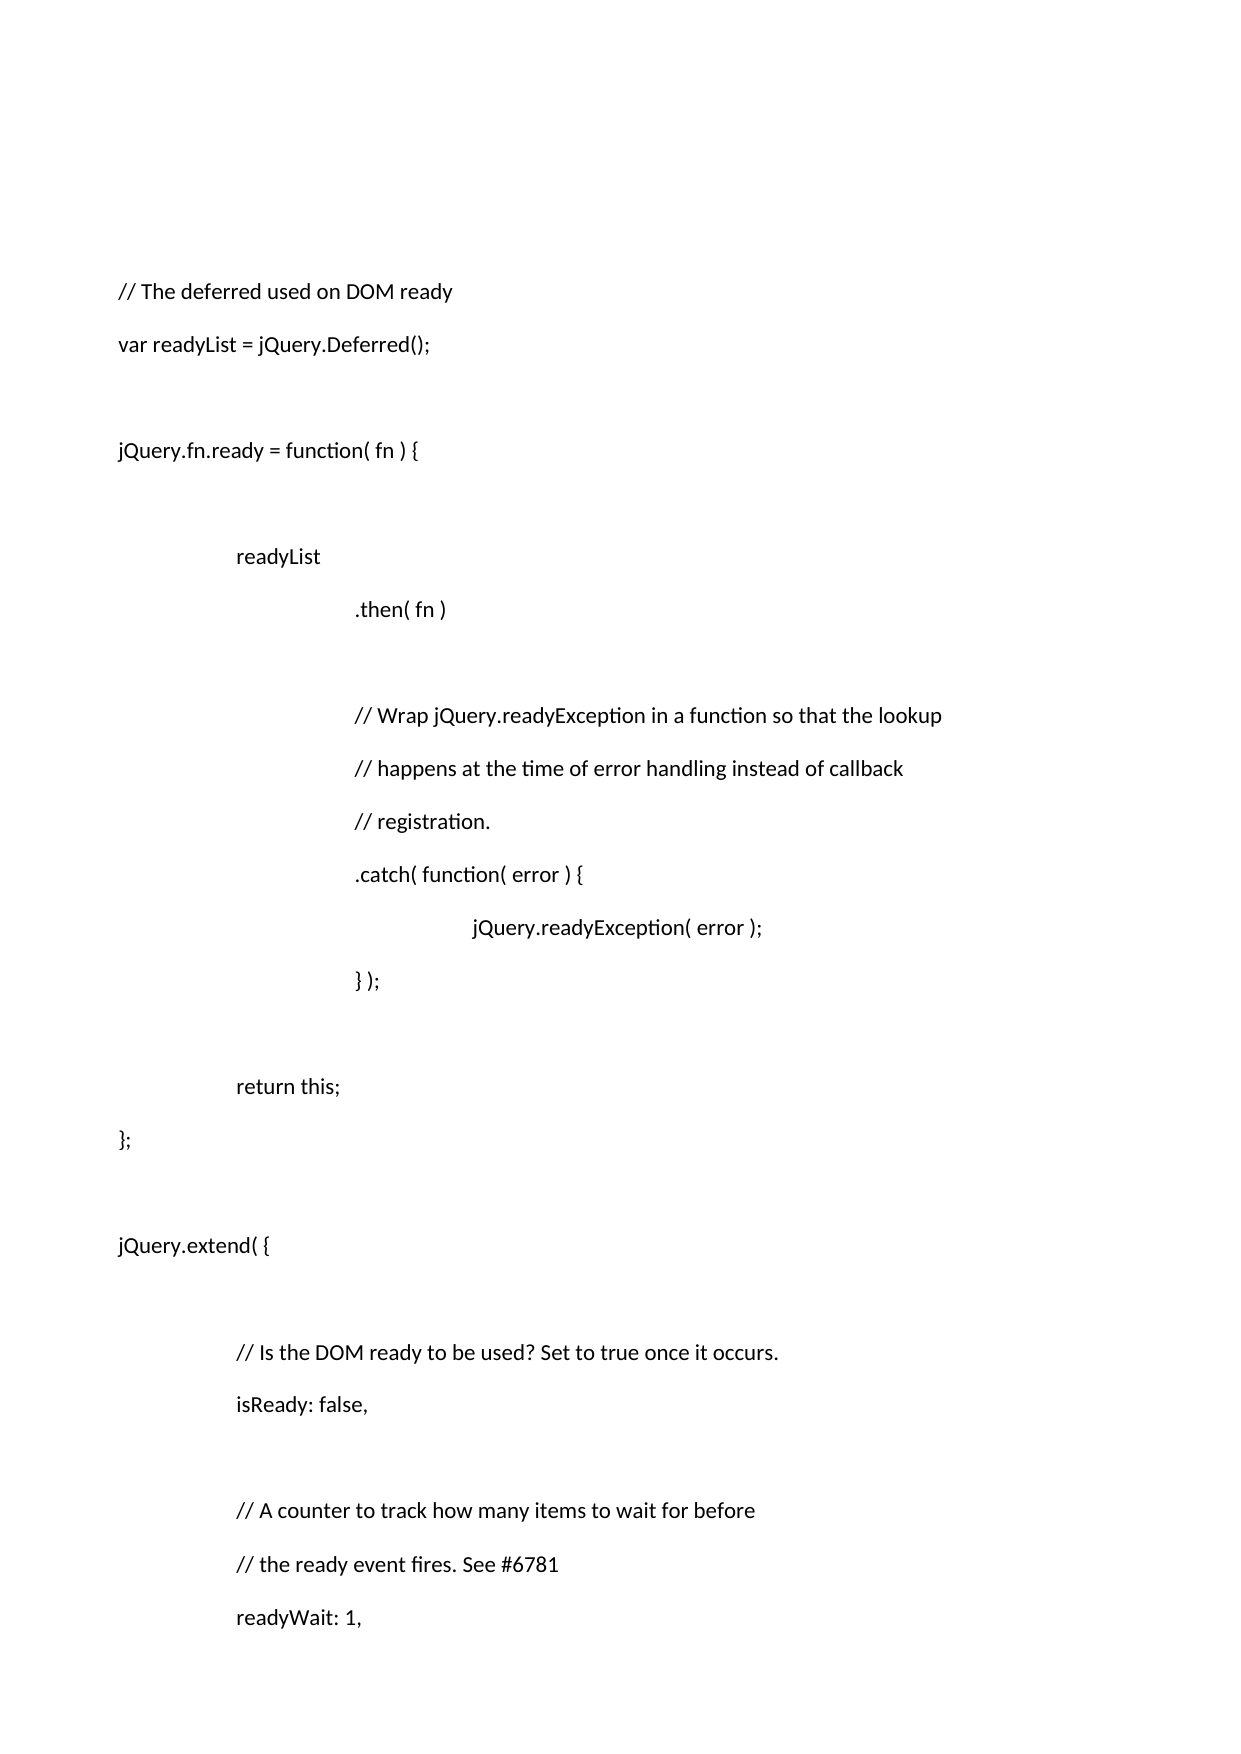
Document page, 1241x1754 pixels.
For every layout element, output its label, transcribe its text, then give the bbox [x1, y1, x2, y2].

text // A counter to track how many items to wait for before [118, 1497, 1122, 1525]
text jQuery.fn.ready = function( fn ) { [118, 436, 1122, 464]
text // registration. [118, 807, 1122, 835]
text isReady: false, [118, 1391, 1122, 1419]
text .then( fn ) [118, 595, 1122, 623]
text readyList [118, 542, 1122, 570]
text // Is the DOM ready to be used? Set to true once it occurs. [118, 1338, 1122, 1366]
text // happens at the time of error handling instead of callback [118, 754, 1122, 782]
text // Wrap jQuery.readyException in a function so that the lookup [118, 701, 1122, 729]
text // The deferred used on DOM ready [118, 277, 1122, 305]
text jQuery.extend( { [118, 1232, 1122, 1259]
text } ); [118, 966, 1122, 994]
text var readyList = jQuery.Deferred(); [118, 330, 1122, 358]
text // the ready event fires. See #6781 [118, 1550, 1122, 1578]
text }; [118, 1126, 1122, 1153]
text readyWait: 1, [118, 1603, 1122, 1631]
text .catch( function( error ) { [118, 860, 1122, 888]
text jQuery.readyException( error ); [118, 913, 1122, 941]
text return this; [118, 1072, 1122, 1101]
